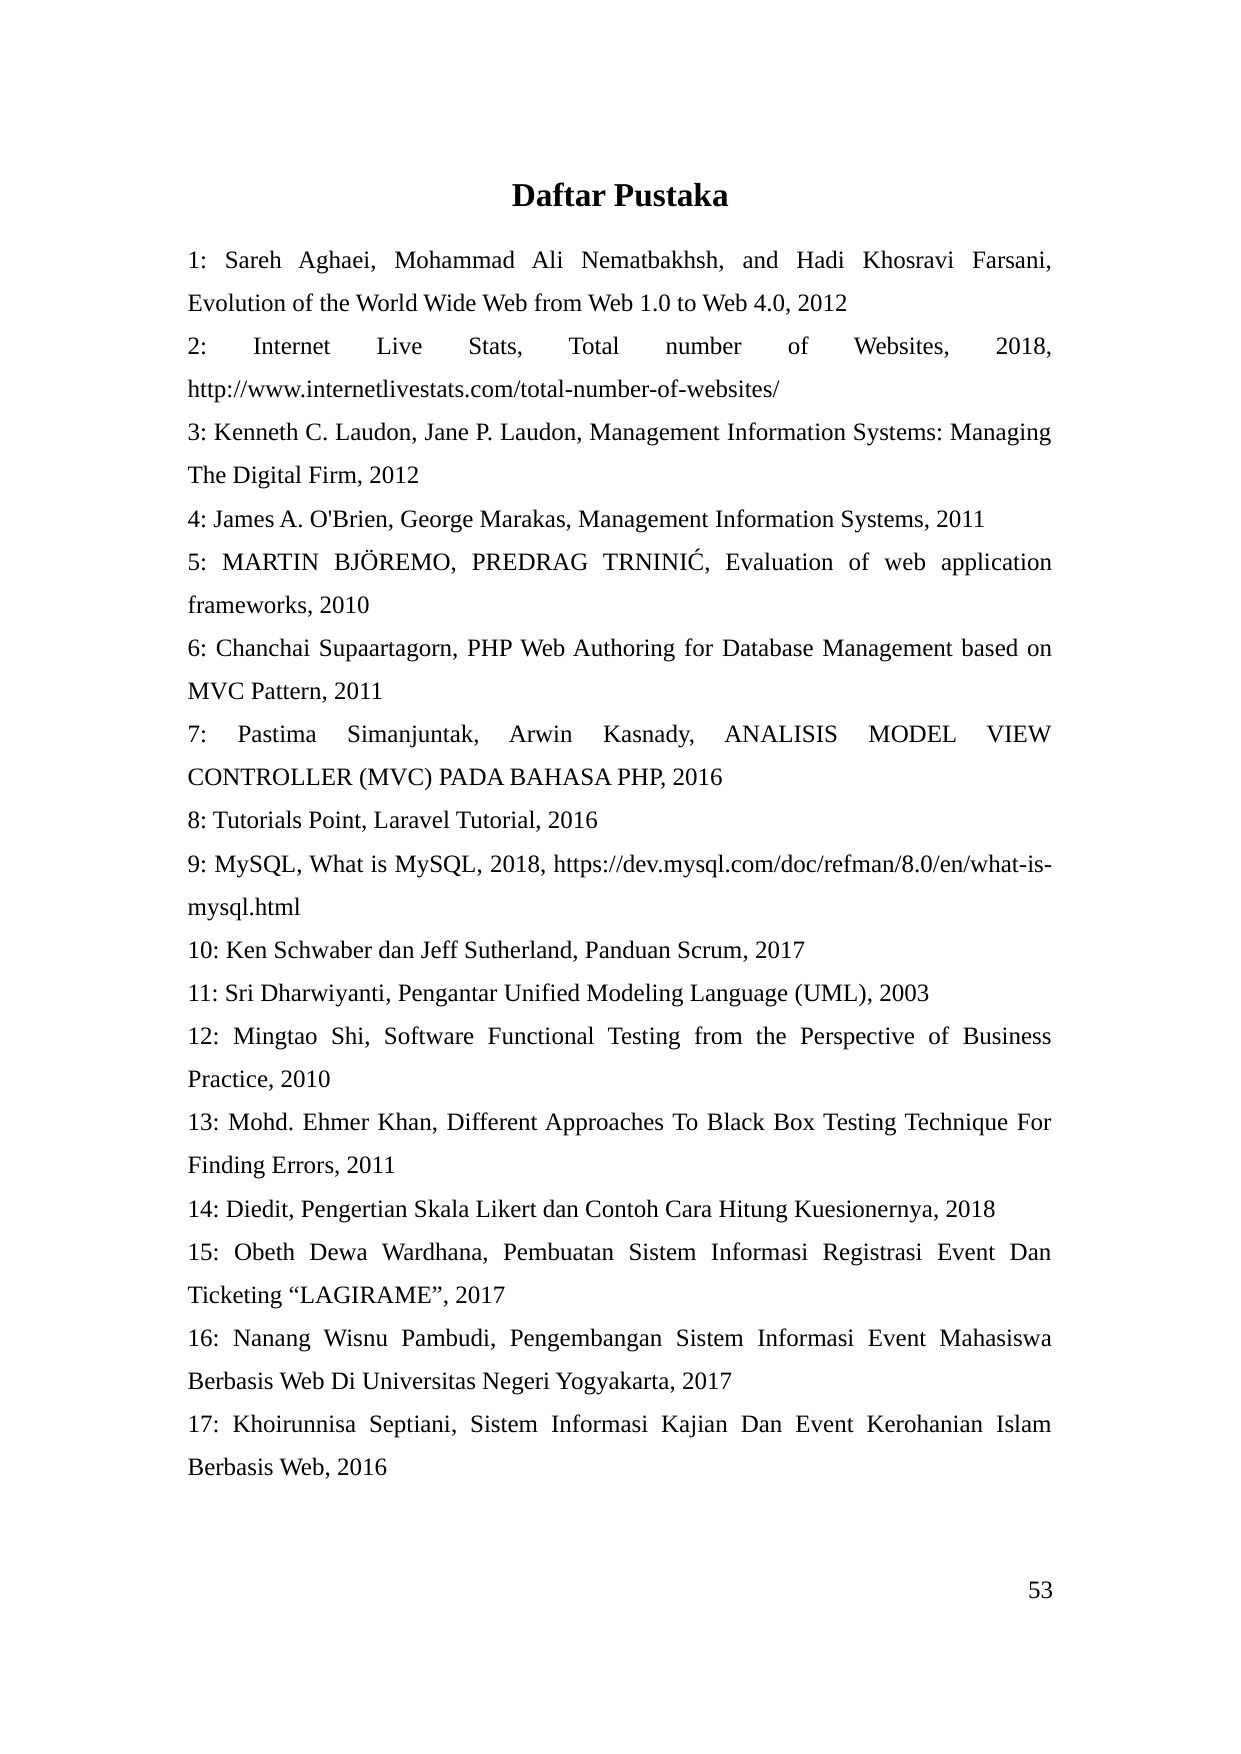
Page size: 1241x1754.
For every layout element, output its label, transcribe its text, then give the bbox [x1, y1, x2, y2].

text 9: MySQL, What is MySQL, 2018, https://dev.mysql.com/doc/refman/8.0/en/what-is-mysql.html [187, 849, 1053, 921]
text 17: Khoirunnisa Septiani, Sistem Informasi Kajian Dan Event Kerohanian Islam Berbasis Web, 2016 [187, 1409, 1053, 1481]
text 16: Nanang Wisnu Pambudi, Pengembangan Sistem Informasi Event Mahasiswa Berbasis Web Di Universitas Negeri Yogyakarta, 2017 [187, 1323, 1053, 1395]
subtitle Daftar Pustaka [187, 175, 1053, 213]
text 3: Kenneth C. Laudon, Jane P. Laudon, Management Information Systems: Managing The Digital Firm, 2012 [187, 417, 1053, 489]
text 13: Mohd. Ehmer Khan, Different Approaches To Black Box Testing Technique For Finding Errors, 2011 [187, 1107, 1053, 1179]
text 7: Pastima Simanjuntak, Arwin Kasnady, ANALISIS MODEL VIEW CONTROLLER (MVC) PADA BAHASA PHP, 2016 [187, 719, 1053, 791]
text 14: Diedit, Pengertian Skala Likert dan Contoh Cara Hitung Kuesionernya, 2018 [187, 1194, 1053, 1222]
text 6: Chanchai Supaartagorn, PHP Web Authoring for Database Management based on MVC Pattern, 2011 [187, 633, 1053, 705]
text 8: Tutorials Point, Laravel Tutorial, 2016 [187, 806, 1053, 834]
text 4: James A. O'Brien, George Marakas, Management Information Systems, 2011 [187, 504, 1053, 532]
text 15: Obeth Dewa Wardhana, Pembuatan Sistem Informasi Registrasi Event Dan Ticketing “LAGIRAME”, 2017 [187, 1237, 1053, 1309]
text 12: Mingtao Shi, Software Functional Testing from the Perspective of Business Practice, 2010 [187, 1021, 1053, 1093]
text 2: Internet Live Stats, Total number of Websites, 2018, http://www.internetlivestats.com/total-number-of-websites/ [187, 331, 1053, 403]
text 1: Sareh Aghaei, Mohammad Ali Nematbakhsh, and Hadi Khosravi Farsani, Evolution of the World Wide Web from Web 1.0 to Web 4.0, 2012 [187, 245, 1053, 317]
text 10: Ken Schwaber dan Jeff Sutherland, Panduan Scrum, 2017 [187, 935, 1053, 964]
text 5: MARTIN BJÖREMO, PREDRAG TRNINIĆ, Evaluation of web application frameworks, 2010 [187, 547, 1053, 619]
text 11: Sri Dharwiyanti, Pengantar Unified Modeling Language (UML), 2003 [187, 978, 1053, 1007]
